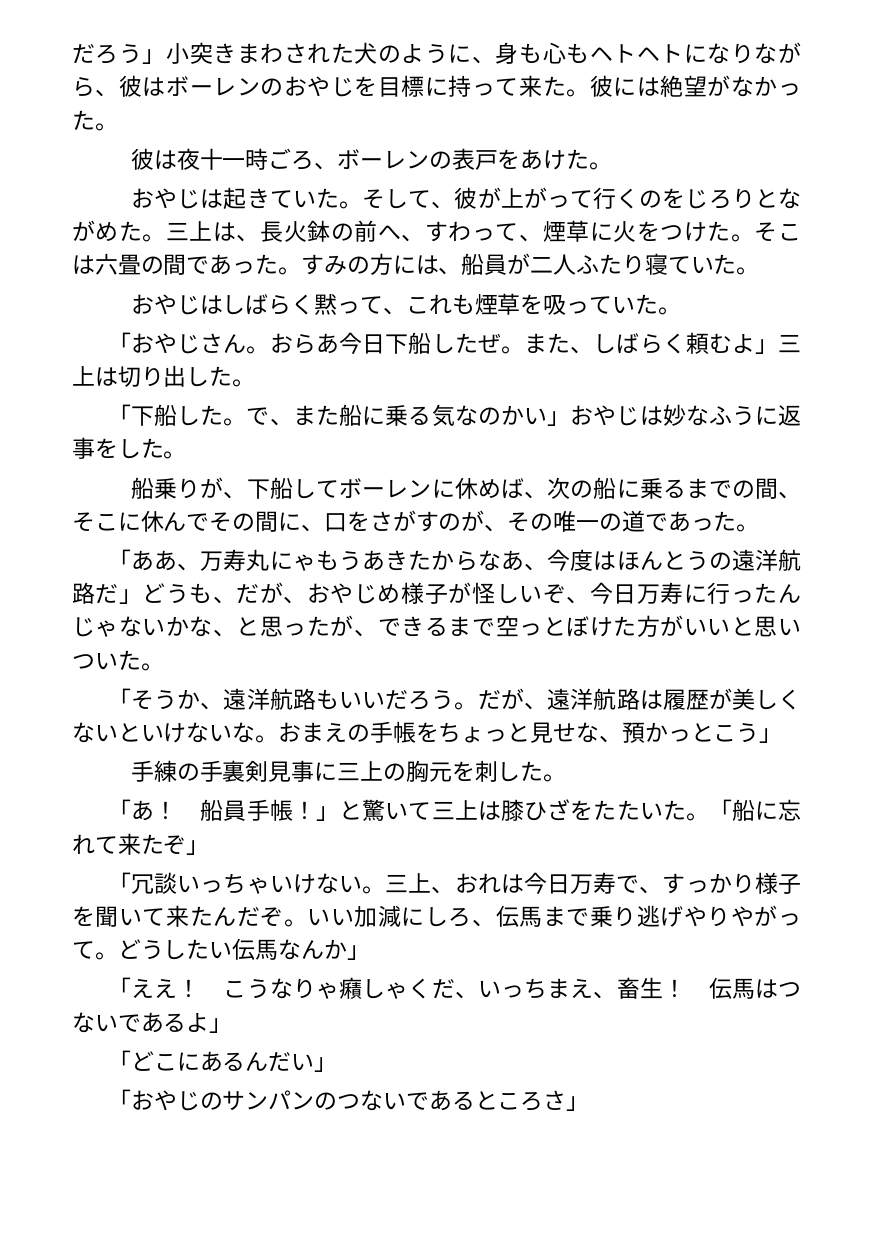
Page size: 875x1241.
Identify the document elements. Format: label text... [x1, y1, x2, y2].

text 「冗談いっちゃいけない。三上、おれは今日万寿で、すっかり様子を聞いて来たんだぞ。いい加減にしろ、伝馬まで乗り逃げやりやがって。どうしたい伝馬なんか」 [72, 866, 802, 965]
text 「おやじさん。おらあ今日下船したぜ。また、しばらく頼むよ」三上は切り出した。 [72, 326, 802, 392]
text 「あ！ 船員手帳！」と驚いて三上は膝ひざをたたいた。「船に忘れて来たぞ」 [72, 793, 802, 860]
text 「おやじのサンパンのつないであるところさ」 [72, 1083, 802, 1116]
text 「そうか、遠洋航路もいいだろう。だが、遠洋航路は履歴が美しくないといけないな。おまえの手帳をちょっと見せな、預かっとこう」 [72, 682, 802, 748]
text だろう」小突きまわされた犬のように、身も心もヘトヘトになりながら、彼はボーレンのおやじを目標に持って来た。彼には絶望がなかった。 [72, 36, 802, 136]
text 船乗りが、下船してボーレンに休めば、次の船に乗るまでの間、そこに休んでその間に、口をさがすのが、その唯一の道であった。 [72, 470, 802, 537]
text 「ええ！ こうなりゃ癪しゃくだ、いっちまえ、畜生！ 伝馬はつないであるよ」 [72, 971, 802, 1038]
text おやじは起きていた。そして、彼が上がって行くのをじろりとながめた。三上は、長火鉢の前へ、すわって、煙草に火をつけた。そこは六畳の間であった。すみの方には、船員が二人ふたり寝ていた。 [72, 181, 802, 281]
text 「どこにあるんだい」 [72, 1044, 802, 1077]
text 「ああ、万寿丸にゃもうあきたからなあ、今度はほんとうの遠洋航路だ」どうも、だが、おやじめ様子が怪しいぞ、今日万寿に行ったんじゃないかな、と思ったが、できるまで空っとぼけた方がいいと思いついた。 [72, 543, 802, 676]
text 「下船した。で、また船に乗る気なのかい」おやじは妙なふうに返事をした。 [72, 398, 802, 464]
text おやじはしばらく黙って、これも煙草を吸っていた。 [72, 286, 802, 320]
text 彼は夜十一時ごろ、ボーレンの表戸をあけた。 [72, 142, 802, 175]
text 手練の手裏剣見事に三上の胸元を刺した。 [72, 754, 802, 787]
